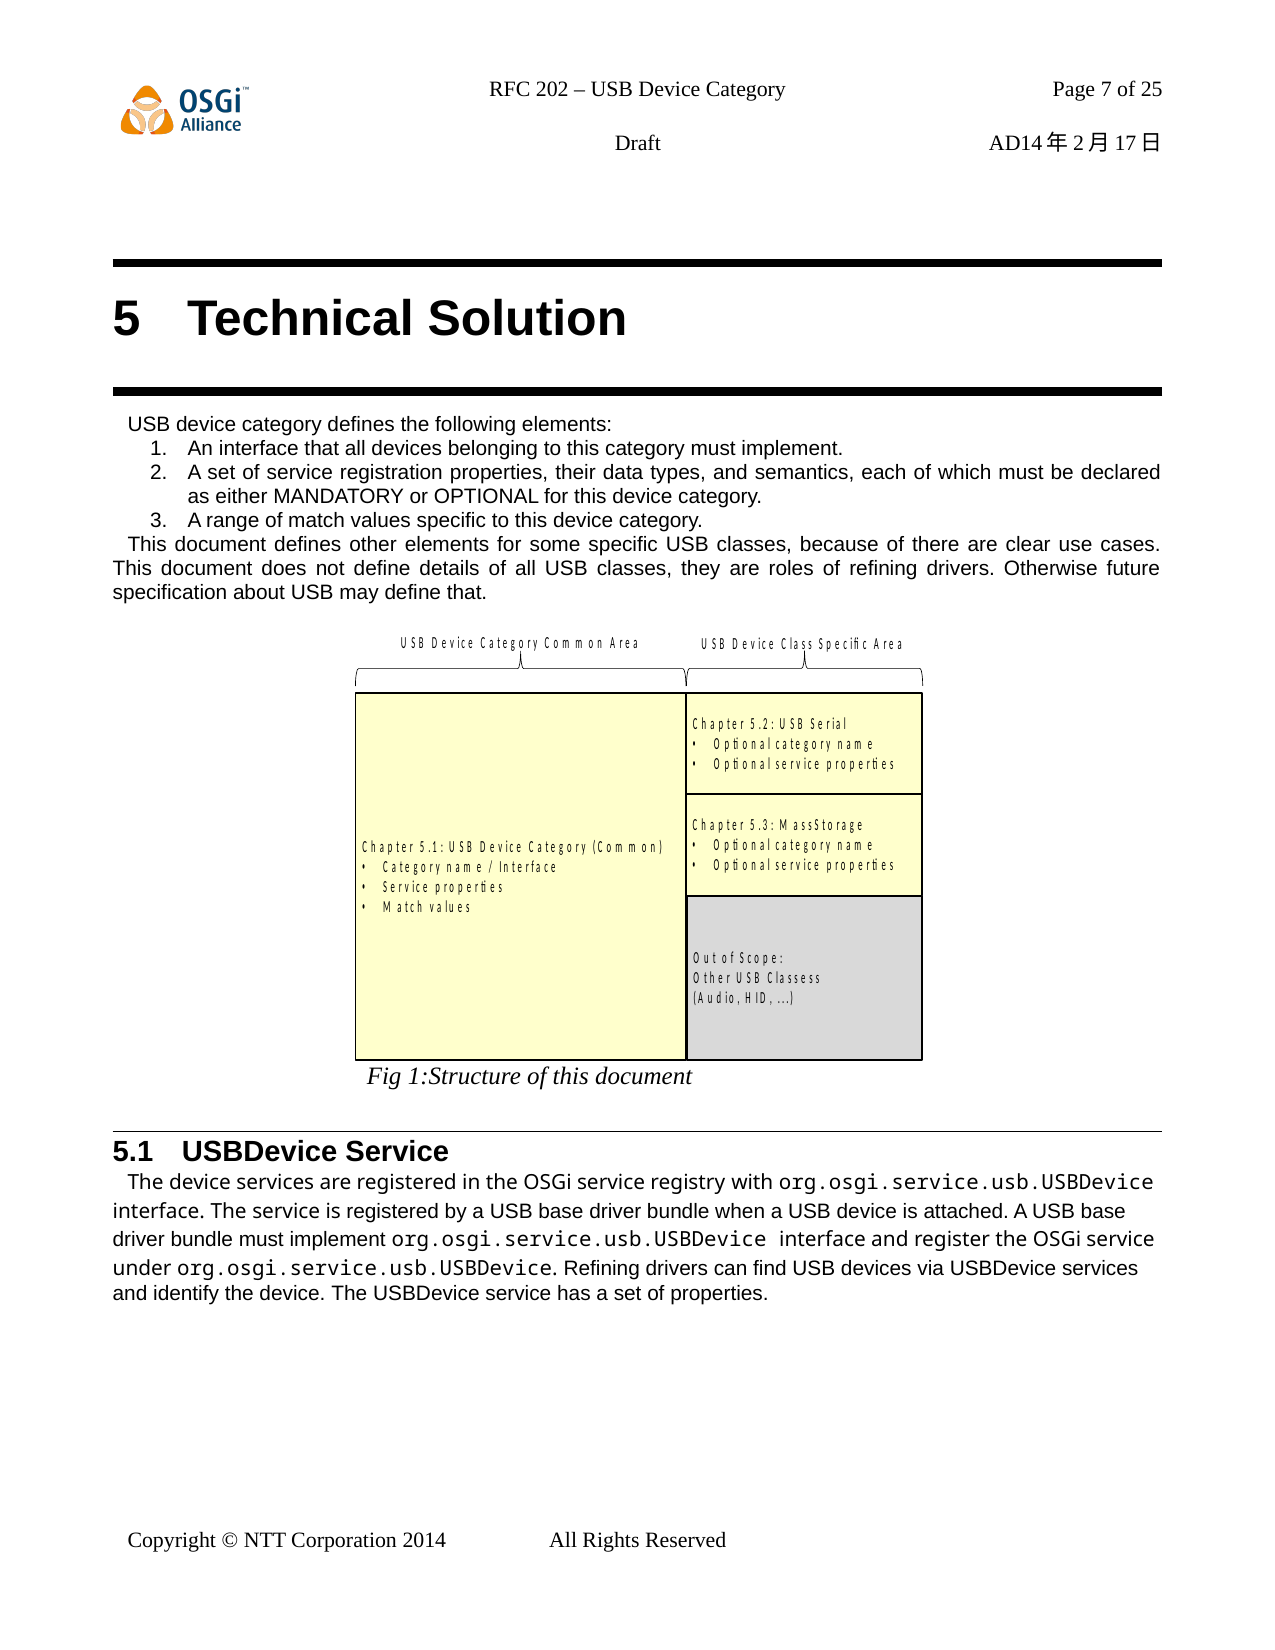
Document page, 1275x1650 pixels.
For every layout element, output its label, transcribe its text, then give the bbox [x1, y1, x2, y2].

subtitle USBDevice Service [112, 1132, 1162, 1167]
picture [113, 78, 257, 142]
text The device services are registered in the OSGi service registry with org.osgi.service.usb.USBDevice interface. The service is registered by a USB base driver bundle when a USB device is attached. A USB base driver bundle must implement org.osgi.service.usb.USBDevice interface and register the OSGi service under org.osgi.service.usb.USBDevice. Refining drivers can find USB devices via USBDevice services and identify the device. The USBDevice service has a set of properties. [112, 1167, 1162, 1305]
text USB device category defines the following elements: [112, 412, 1162, 436]
subtitle Technical Solution [112, 260, 1162, 396]
list A range of match values specific to this device category. [150, 508, 1162, 532]
list An interface that all devices belonging to this category must implement. [150, 436, 1162, 460]
text This document defines other elements for some specific USB classes, because of there are clear use cases. This document does not define details of all USB classes, they are roles of refining drivers. Otherwise future specification about USB may define that. [112, 532, 1162, 604]
list A set of service registration properties, their data types, and semantics, each of which must be declared as either MANDATORY or OPTIONAL for this device category. [150, 460, 1162, 508]
text Fig 1:Structure of this document [352, 627, 923, 1090]
